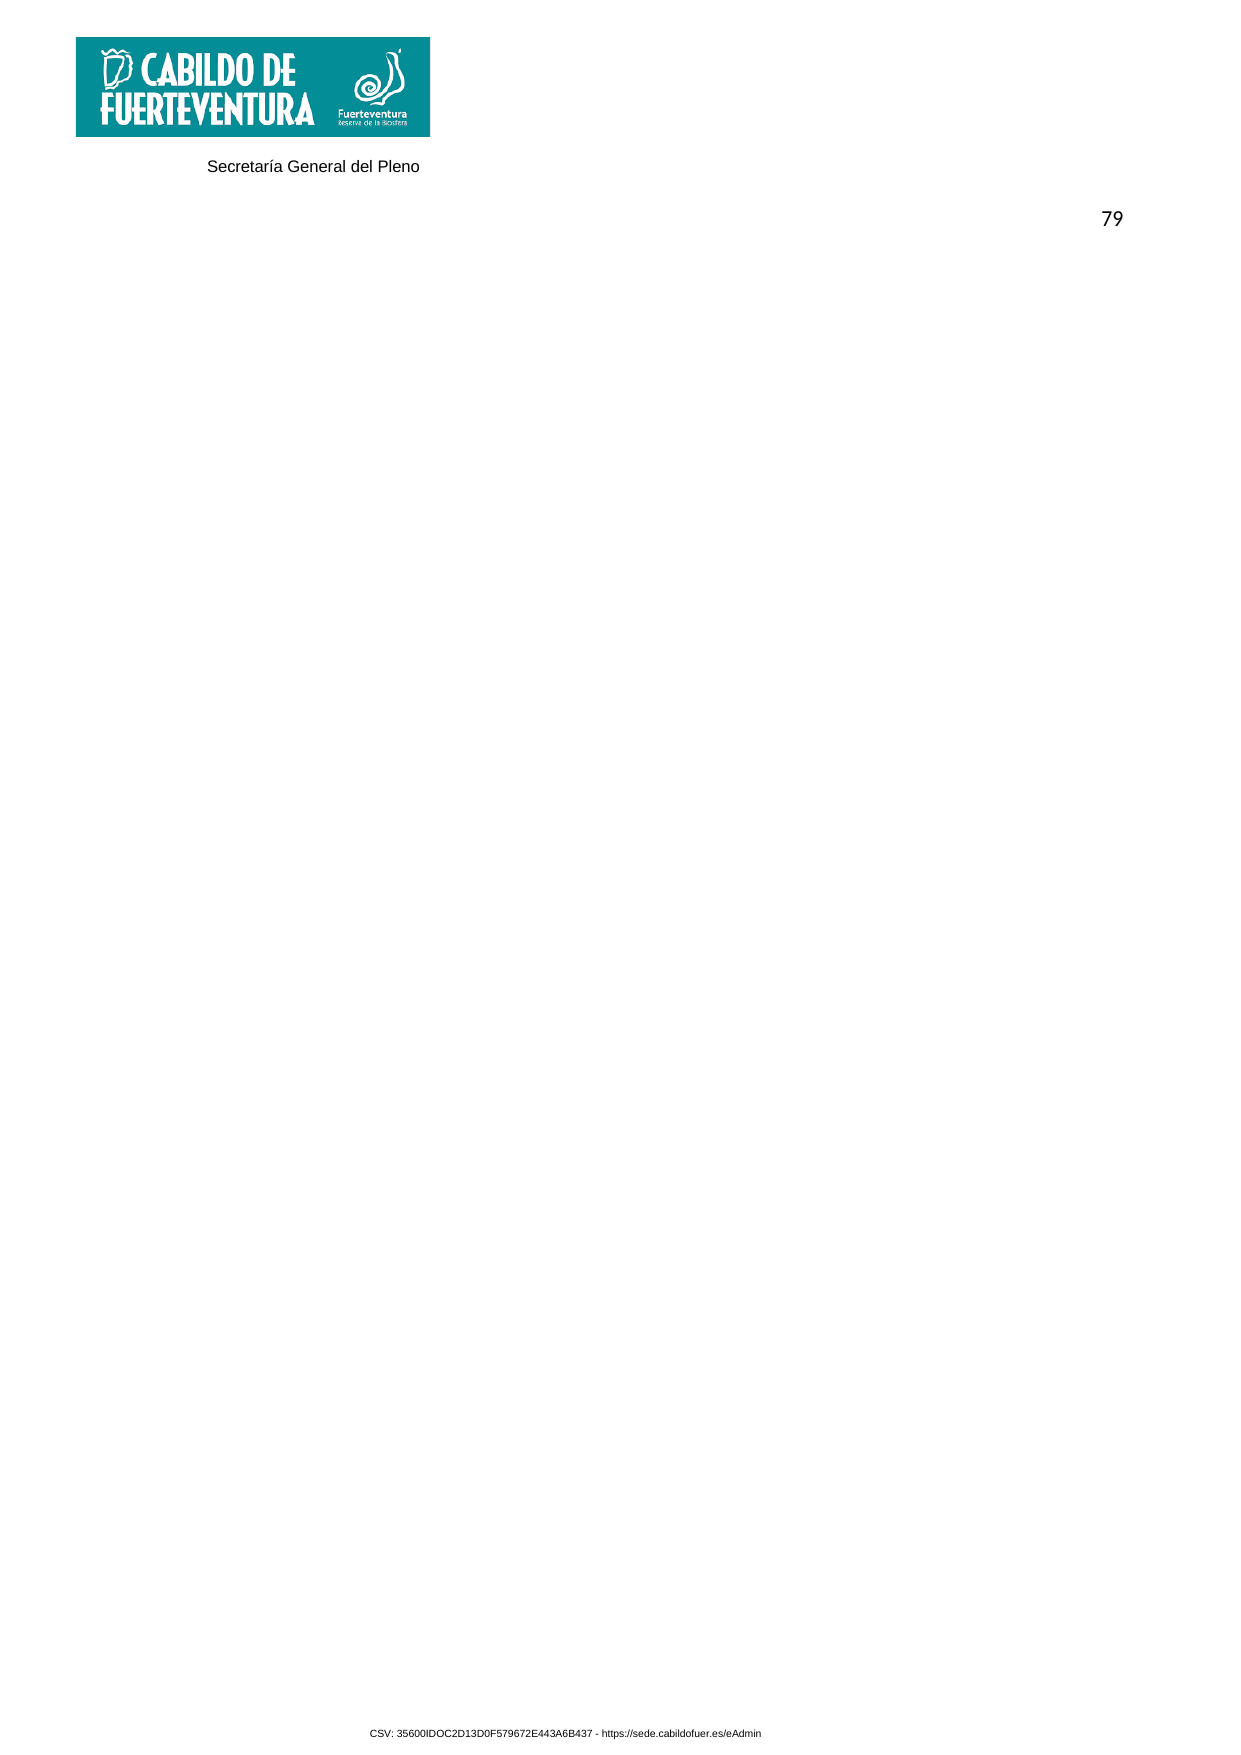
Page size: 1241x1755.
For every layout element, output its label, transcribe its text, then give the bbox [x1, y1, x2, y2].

subtitle 79 [64, 204, 1123, 232]
